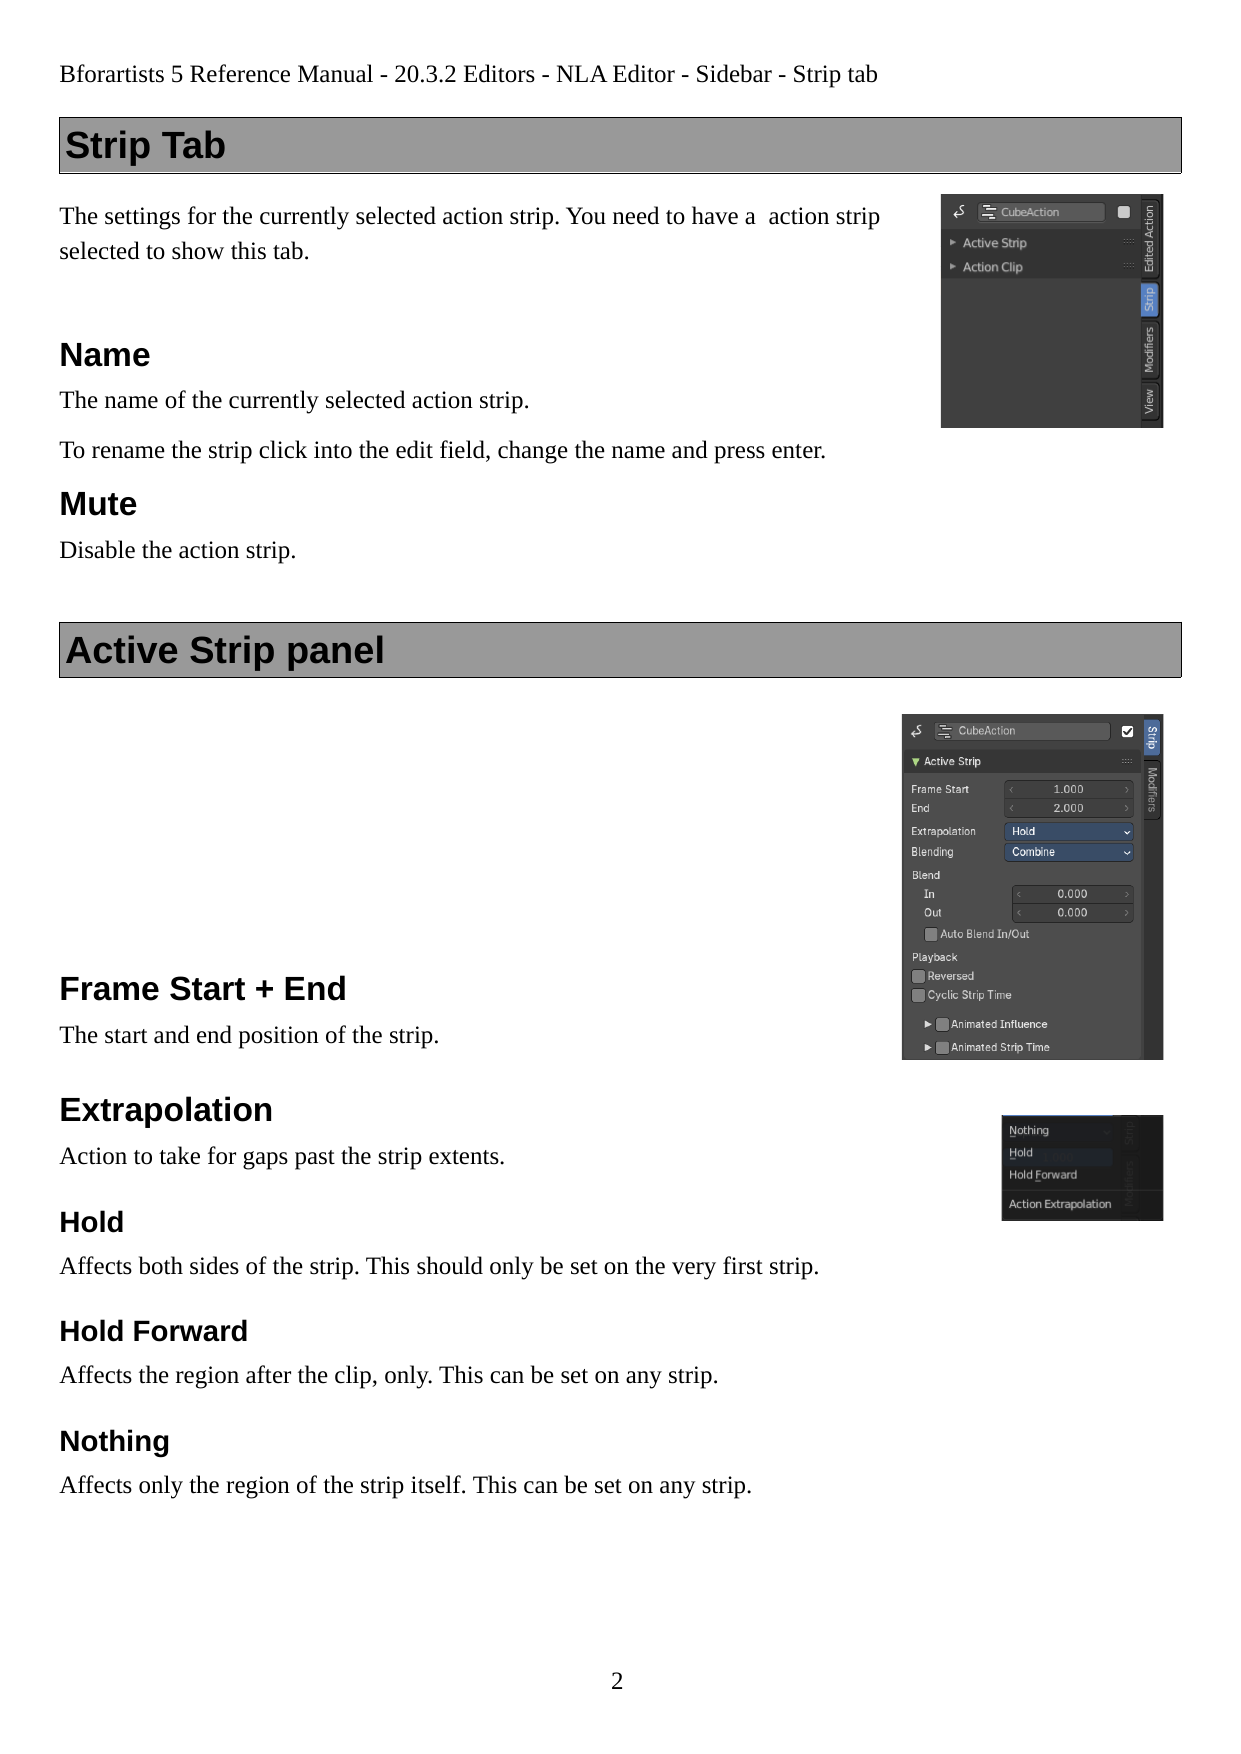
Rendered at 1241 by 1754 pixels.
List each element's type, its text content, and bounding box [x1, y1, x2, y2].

subtitle Extrapolation [59, 1090, 1181, 1128]
text Affects only the region of the strip itself. This can be set on any strip. [59, 1471, 1181, 1499]
text The start and end position of the strip. [59, 1020, 901, 1048]
table_header Active Strip panel [60, 623, 1181, 677]
subtitle Nothing [59, 1424, 1181, 1458]
subtitle Frame Start + End [59, 969, 901, 1007]
picture [901, 714, 1164, 1060]
subtitle Hold [59, 1204, 1181, 1238]
subtitle [1164, 969, 1181, 1007]
text The settings for the currently selected action strip. You need to have a action strip selected to show this tab. [59, 201, 940, 264]
table_header Strip Tab [60, 118, 1181, 172]
text The name of the currently selected action strip. [59, 386, 940, 414]
subtitle Name [59, 334, 940, 373]
subtitle [1164, 334, 1181, 373]
picture [940, 194, 1164, 428]
text Affects both sides of the strip. This should only be set on the very first strip. [59, 1251, 1181, 1279]
text To rename the strip click into the edit field, change the name and press enter. [59, 435, 1181, 463]
text Affects the region after the clip, only. This can be set on any strip. [59, 1361, 1181, 1389]
subtitle Hold Forward [59, 1314, 1181, 1348]
subtitle Mute [59, 484, 1181, 523]
picture [1001, 1115, 1164, 1221]
text Disable the action strip. [59, 535, 1181, 564]
text Action to take for gaps past the strip extents. [59, 1141, 1001, 1169]
